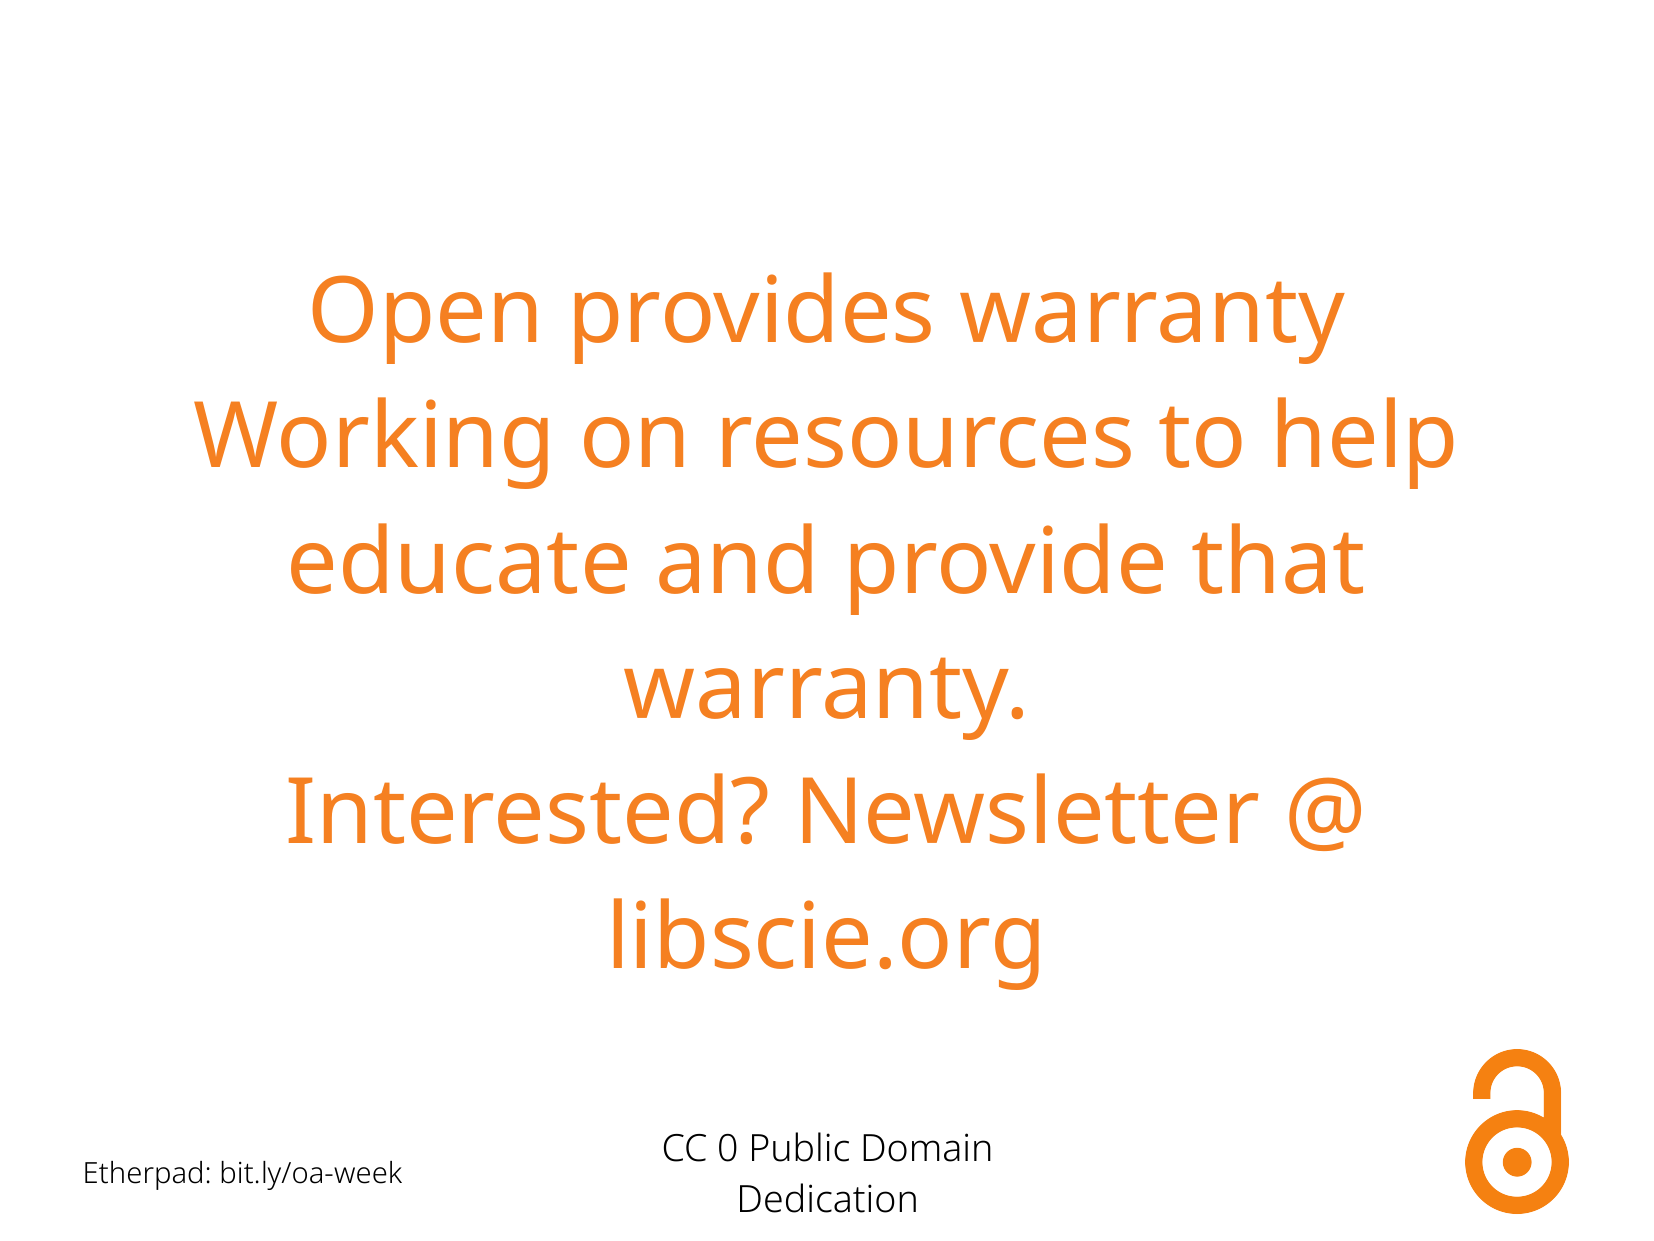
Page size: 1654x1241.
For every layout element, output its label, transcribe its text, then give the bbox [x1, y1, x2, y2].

title Open provides warranty Working on resources to help educate and provide that warranty. Interested? Newsletter @ libscie.org [82, 345, 1571, 896]
picture [1463, 1047, 1571, 1216]
